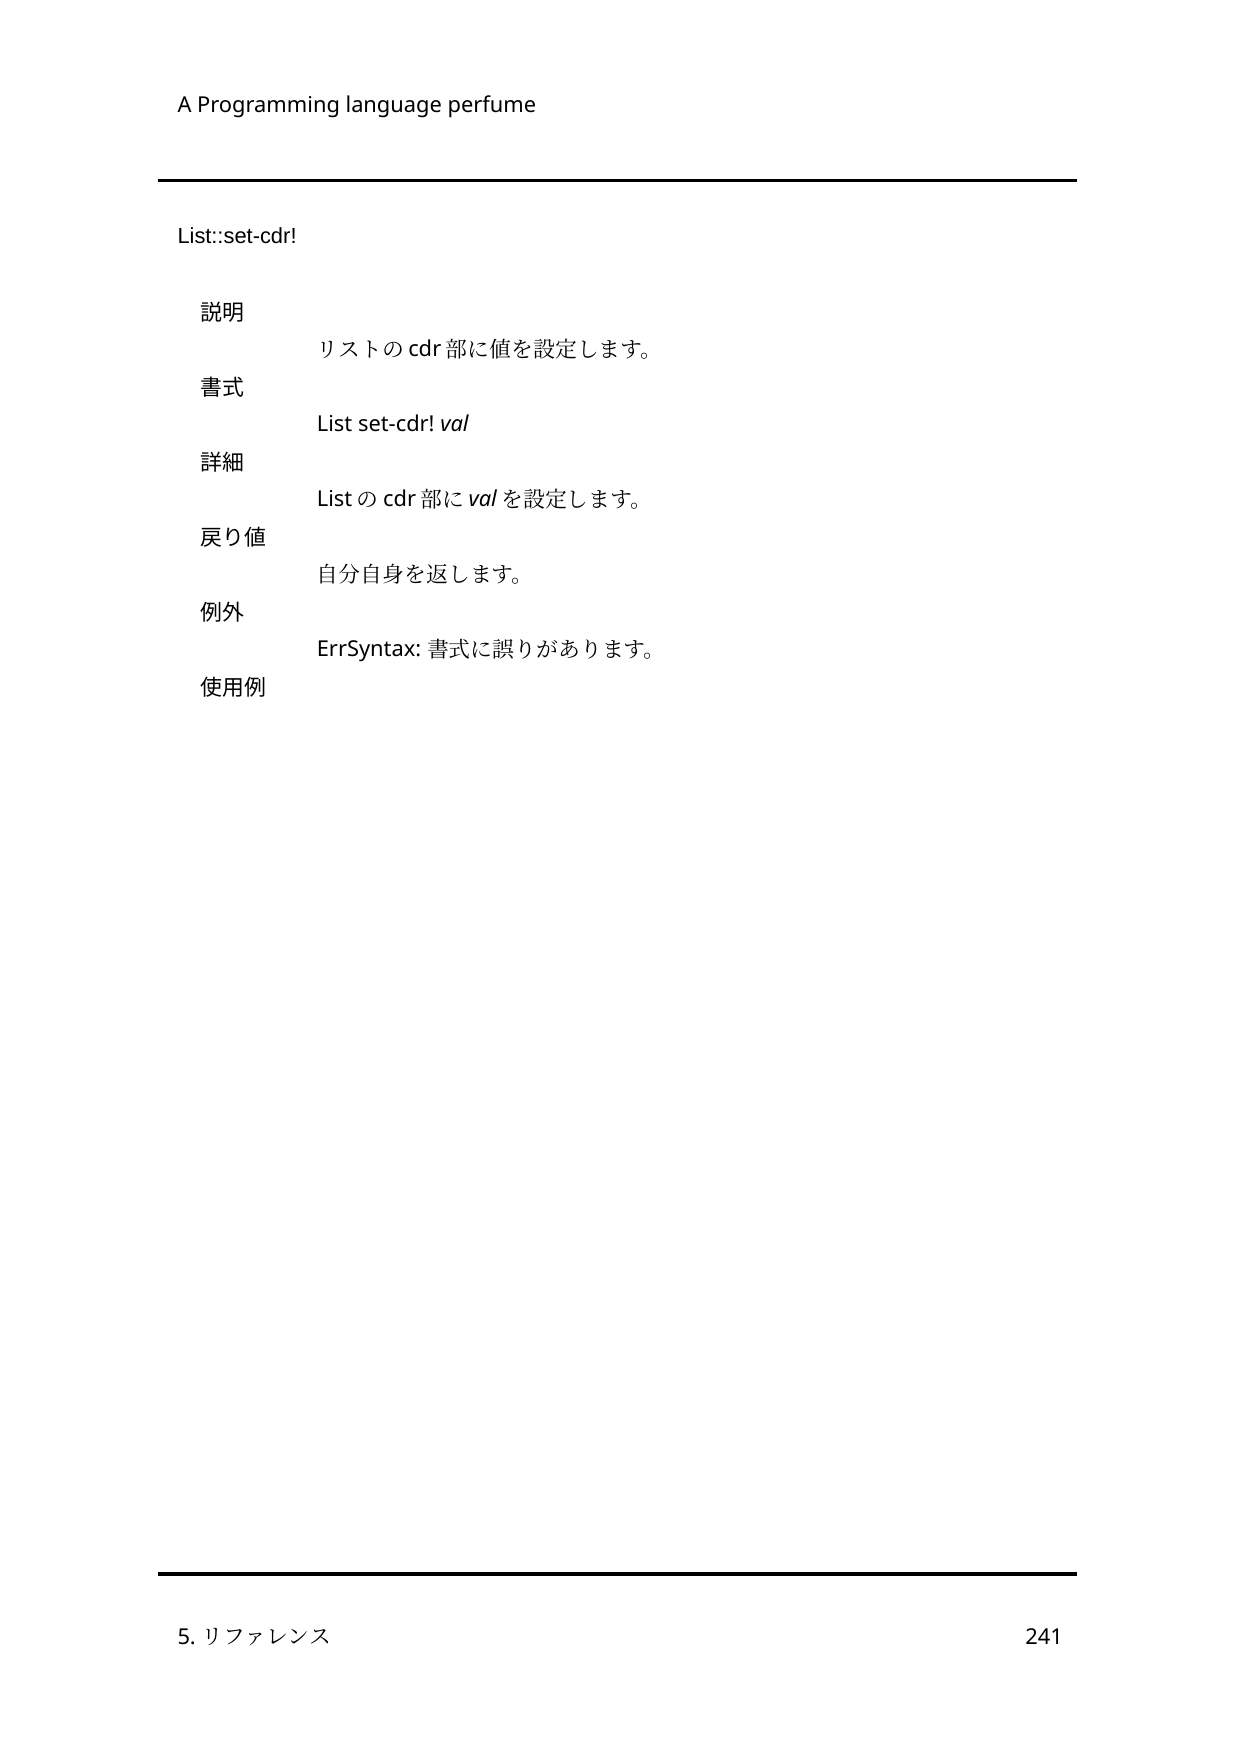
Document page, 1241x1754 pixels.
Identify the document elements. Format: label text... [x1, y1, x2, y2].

table_cell 詳細 [200, 442, 317, 517]
table_cell 例外 [200, 592, 317, 667]
table_cell ErrSyntax: 書式に誤りがあります。 [317, 592, 1063, 667]
table_cell 使用例 [200, 667, 317, 742]
table_header リストのcdr部に値を設定します。 [317, 292, 1063, 367]
table_header 説明 [200, 292, 317, 367]
subtitle List::set-cdr! [177, 217, 1063, 254]
table_cell List set-cdr! val [317, 367, 1063, 442]
table_cell 書式 [200, 367, 317, 442]
table_cell [317, 667, 1063, 742]
table_cell 戻り値 [200, 517, 317, 592]
table_cell Listのcdr部にvalを設定します。 [317, 442, 1063, 517]
table_cell 自分自身を返します。 [317, 517, 1063, 592]
